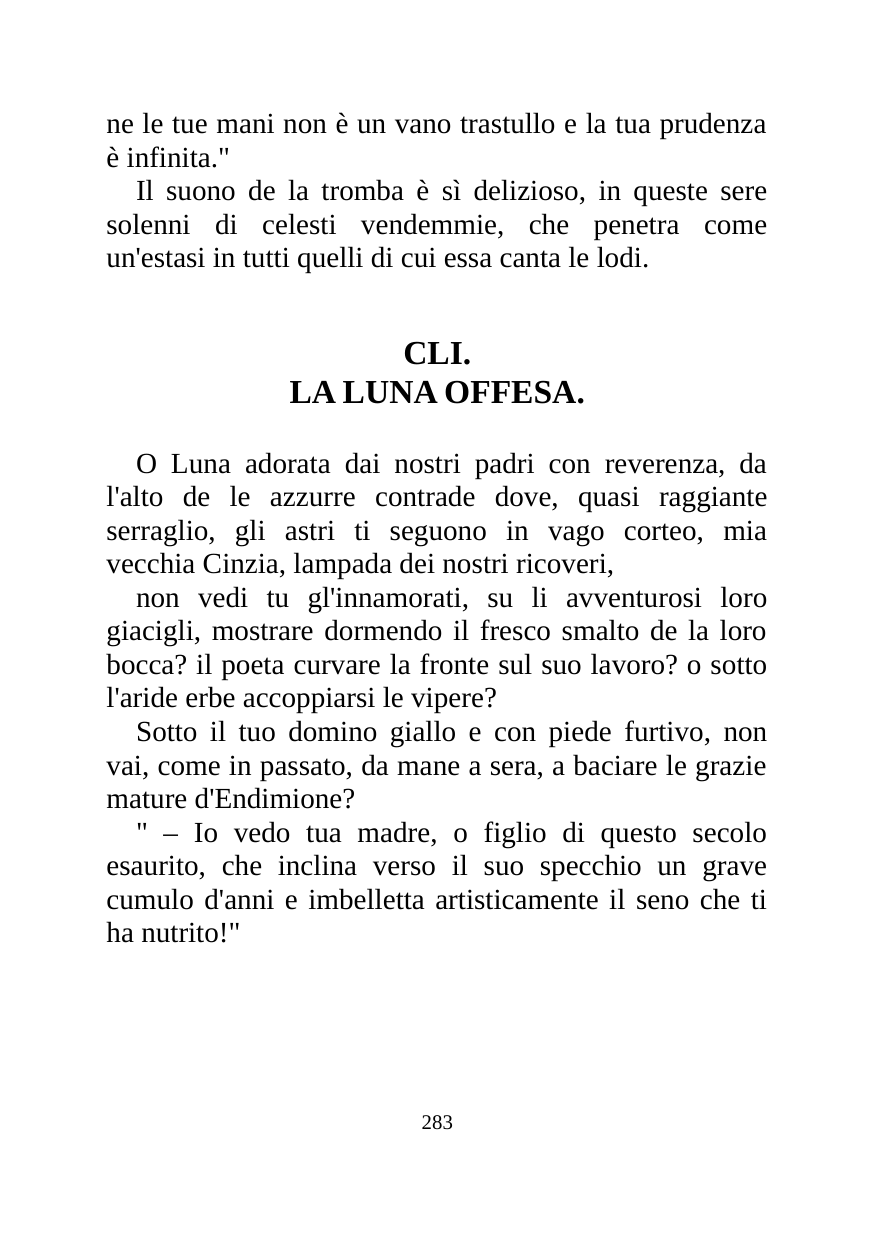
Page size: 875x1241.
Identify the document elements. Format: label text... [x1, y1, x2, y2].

text ne le tue mani non è un vano trastullo e la tua prudenza è infinita." [106, 106, 768, 173]
text Il suono de la tromba è sì delizioso, in queste sere solenni di celesti vendemmie, che penetra come un'estasi in tutti quelli di cui essa canta le lodi. [106, 173, 768, 274]
text " – Io vedo tua madre, o figlio di questo secolo esaurito, che inclina verso il suo specchio un grave cumulo d'anni e imbelletta artisticamente il seno che ti ha nutrito!" [106, 815, 768, 949]
text O Luna adorata dai nostri padri con reverenza, da l'alto de le azzurre contrade dove, quasi raggiante serraglio, gli astri ti seguono in vago corteo, mia vecchia Cinzia, lampada dei nostri ricoveri, [106, 446, 768, 580]
text Sotto il tuo domino giallo e con piede furtivo, non vai, come in passato, da mane a sera, a baciare le grazie mature d'Endimione? [106, 714, 768, 815]
subtitle CLI. LA LUNA OFFESA. [106, 333, 768, 410]
text non vedi tu gl'innamorati, su li avventurosi loro giacigli, mostrare dormendo il fresco smalto de la loro bocca? il poeta curvare la fronte sul suo lavoro? o sotto l'aride erbe accoppiarsi le vipere? [106, 580, 768, 714]
